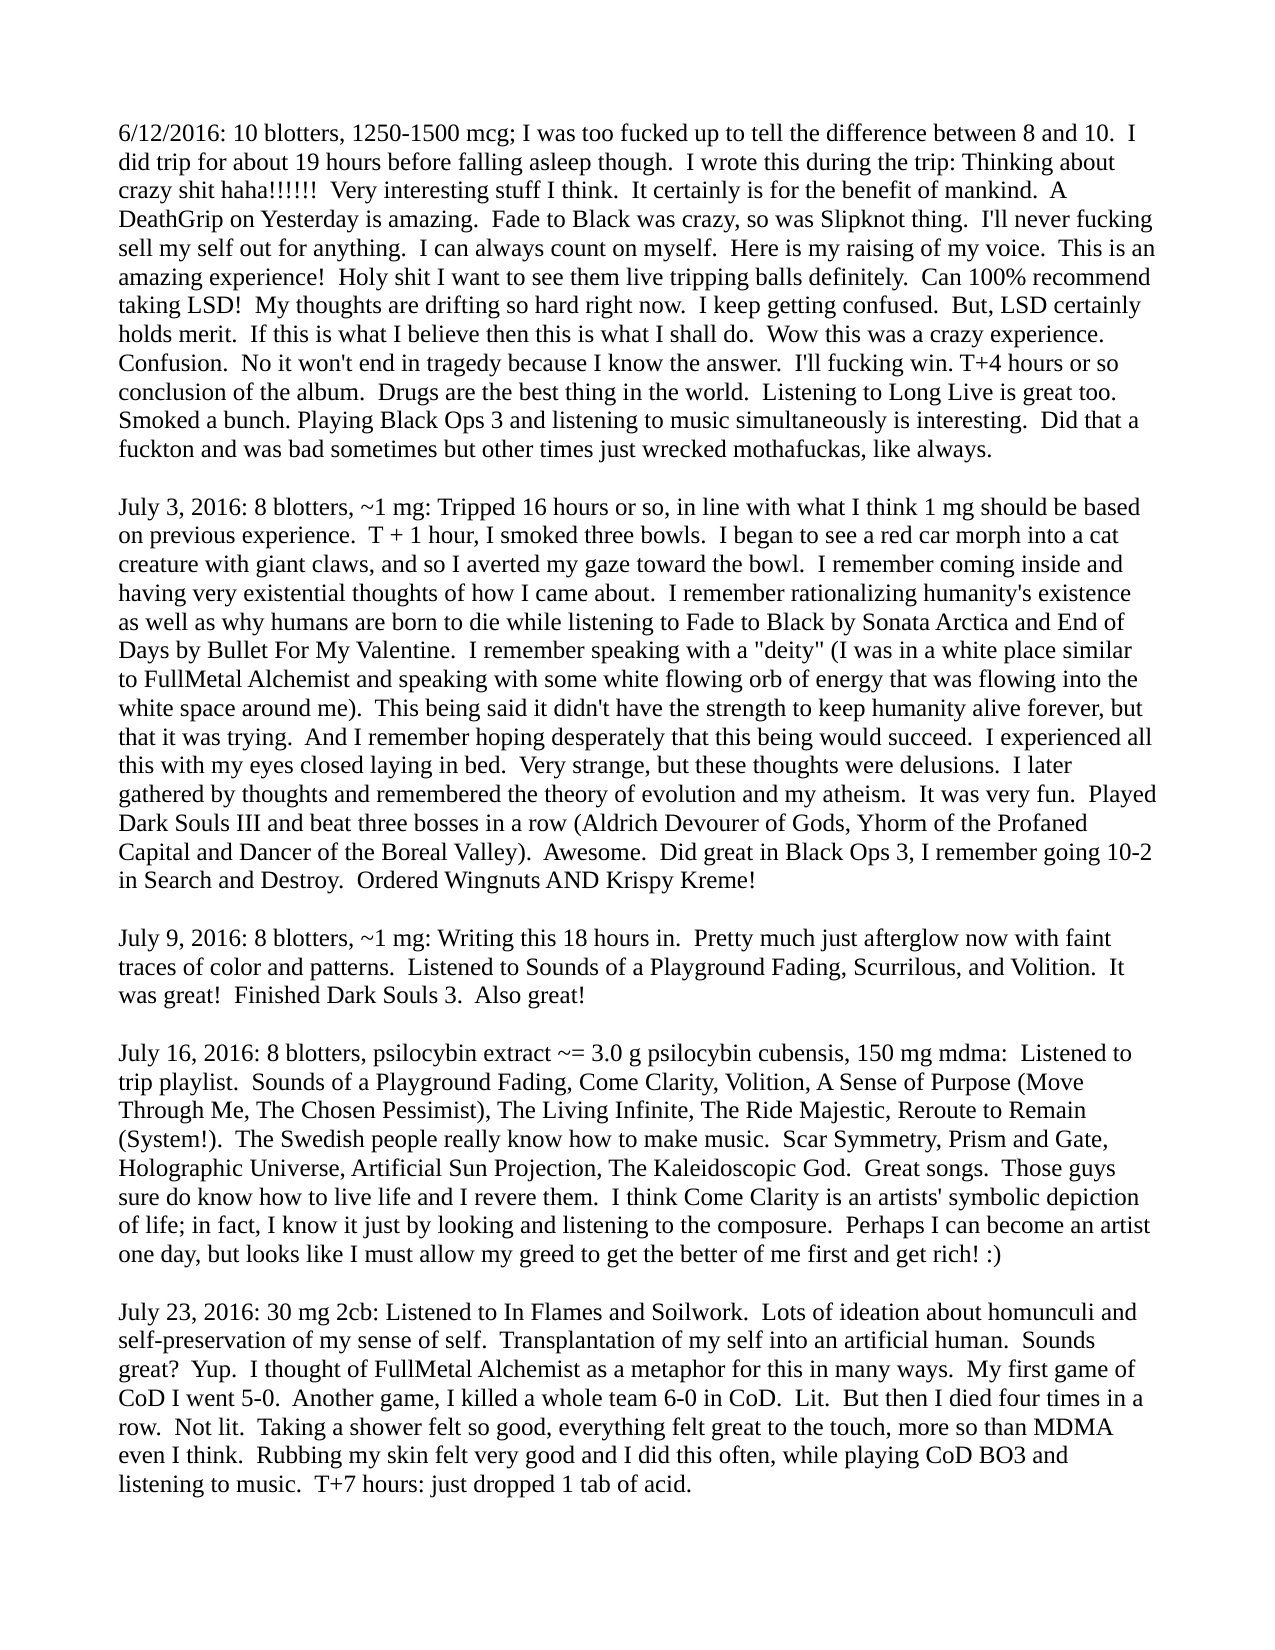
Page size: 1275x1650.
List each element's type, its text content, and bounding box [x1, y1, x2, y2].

text July 23, 2016: 30 mg 2cb: Listened to In Flames and Soilwork. Lots of ideation about homunculi and self-preservation of my sense of self. Transplantation of my self into an artificial human. Sounds great? Yup. I thought of FullMetal Alchemist as a metaphor for this in many ways. My first game of CoD I went 5-0. Another game, I killed a whole team 6-0 in CoD. Lit. But then I died four times in a row. Not lit. Taking a shower felt so good, everything felt great to the touch, more so than MDMA even I think. Rubbing my skin felt very good and I did this often, while playing CoD BO3 and listening to music. T+7 hours: just dropped 1 tab of acid. [118, 1297, 1157, 1498]
text July 16, 2016: 8 blotters, psilocybin extract ~= 3.0 g psilocybin cubensis, 150 mg mdma: Listened to trip playlist. Sounds of a Playground Fading, Come Clarity, Volition, A Sense of Purpose (Move Through Me, The Chosen Pessimist), The Living Infinite, The Ride Majestic, Reroute to Remain (System!). The Swedish people really know how to make music. Scar Symmetry, Prism and Gate, Holographic Universe, Artificial Sun Projection, The Kaleidoscopic God. Great songs. Those guys sure do know how to live life and I revere them. I think Come Clarity is an artists' symbolic depiction of life; in fact, I know it just by looking and listening to the composure. Perhaps I can become an artist one day, but looks like I must allow my greed to get the better of me first and get rich! :) [118, 1038, 1157, 1268]
text July 3, 2016: 8 blotters, ~1 mg: Tripped 16 hours or so, in line with what I think 1 mg should be based on previous experience. T + 1 hour, I smoked three bowls. I began to see a red car morph into a cat creature with giant claws, and so I averted my gaze toward the bowl. I remember coming inside and having very existential thoughts of how I came about. I remember rationalizing humanity's existence as well as why humans are born to die while listening to Fade to Black by Sonata Arctica and End of Days by Bullet For My Valentine. I remember speaking with a "deity" (I was in a white place similar to FullMetal Alchemist and speaking with some white flowing orb of energy that was flowing into the white space around me). This being said it didn't have the strength to keep humanity alive forever, but that it was trying. And I remember hoping desperately that this being would succeed. I experienced all this with my eyes closed laying in bed. Very strange, but these thoughts were delusions. I later gathered by thoughts and remembered the theory of evolution and my atheism. It was very fun. Played Dark Souls III and beat three bosses in a row (Aldrich Devourer of Gods, Yhorm of the Profaned Capital and Dancer of the Boreal Valley). Awesome. Did great in Black Ops 3, I remember going 10-2 in Search and Destroy. Ordered Wingnuts AND Krispy Kreme! [118, 492, 1157, 894]
text July 9, 2016: 8 blotters, ~1 mg: Writing this 18 hours in. Pretty much just afterglow now with faint traces of color and patterns. Listened to Sounds of a Playground Fading, Scurrilous, and Volition. It was great! Finished Dark Souls 3. Also great! [118, 923, 1157, 1009]
text 6/12/2016: 10 blotters, 1250-1500 mcg; I was too fucked up to tell the difference between 8 and 10. I did trip for about 19 hours before falling asleep though. I wrote this during the trip: Thinking about crazy shit haha!!!!!! Very interesting stuff I think. It certainly is for the benefit of mankind. A DeathGrip on Yesterday is amazing. Fade to Black was crazy, so was Slipknot thing. I'll never fucking sell my self out for anything. I can always count on myself. Here is my raising of my voice. This is an amazing experience! Holy shit I want to see them live tripping balls definitely. Can 100% recommend taking LSD! My thoughts are drifting so hard right now. I keep getting confused. But, LSD certainly holds merit. If this is what I believe then this is what I shall do. Wow this was a crazy experience. Confusion. No it won't end in tragedy because I know the answer. I'll fucking win. T+4 hours or so conclusion of the album. Drugs are the best thing in the world. Listening to Long Live is great too. Smoked a bunch. Playing Black Ops 3 and listening to music simultaneously is interesting. Did that a fuckton and was bad sometimes but other times just wrecked mothafuckas, like always. [118, 118, 1157, 463]
